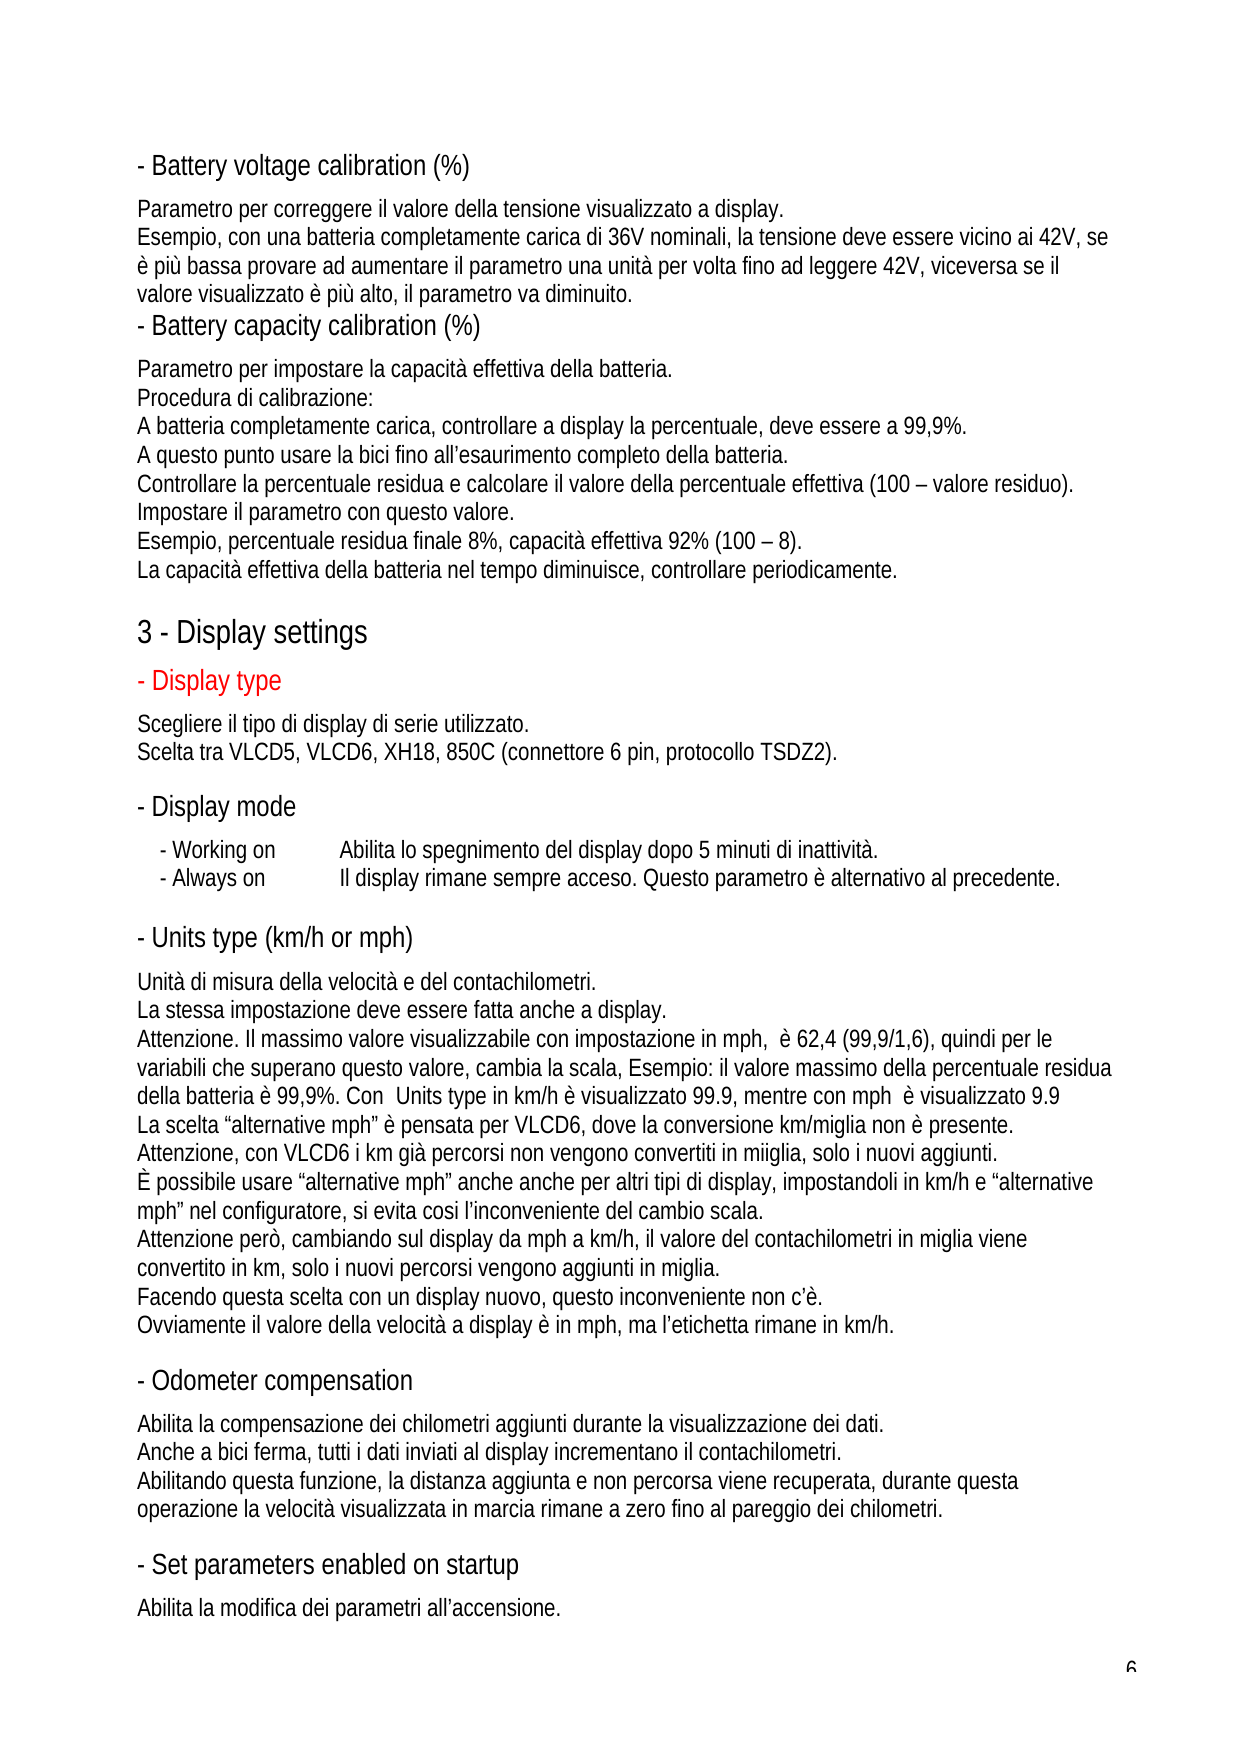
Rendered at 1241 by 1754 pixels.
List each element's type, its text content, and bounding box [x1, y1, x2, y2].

text - Units type (km/h or mph) [137, 921, 1122, 954]
subtitle Facendo questa scelta con un display nuovo, questo inconveniente non c’è. [137, 1282, 1122, 1310]
text Esempio, percentuale residua finale 8%, capacità effettiva 92% (100 – 8). [137, 526, 1122, 554]
subtitle Ovviamente il valore della velocità a display è in mph, ma l’etichetta rimane in km/h. [137, 1310, 1122, 1339]
subtitle Attenzione, con VLCD6 i km già percorsi non vengono convertiti in miiglia, solo i nuovi aggiunti. [137, 1138, 1122, 1167]
text A batteria completamente carica, controllare a display la percentuale, deve essere a 99,9%. [137, 411, 1122, 440]
text - Display mode [137, 789, 1122, 823]
subtitle È possibile usare “alternative mph” anche anche per altri tipi di display, impostandoli in km/h e “alternative mph” nel configuratore, si evita cosi l’inconveniente del cambio scala. [137, 1167, 1122, 1224]
text Abilita la compensazione dei chilometri aggiunti durante la visualizzazione dei dati. [137, 1408, 1122, 1437]
text - Set parameters enabled on startup [137, 1547, 1122, 1580]
subtitle Attenzione. Il massimo valore visualizzabile con impostazione in mph, è 62,4 (99,9/1,6), quindi per le variabili che superano questo valore, cambia la scala, Esempio: il valore massimo della percentuale residua della batteria è 99,9%. Con Units type in km/h è visualizzato 99.9, mentre con mph è visualizzato 9.9 [137, 1024, 1122, 1110]
text Anche a bici ferma, tutti i dati inviati al display incrementano il contachilometri. [137, 1437, 1122, 1466]
text Unità di misura della velocità e del contachilometri. [137, 967, 1122, 995]
text - Display type [137, 663, 1122, 696]
text Esempio, con una batteria completamente carica di 36V nominali, la tensione deve essere vicino ai 42V, se è più bassa provare ad aumentare il parametro una unità per volta fino ad leggere 42V, viceversa se il valore visualizzato è più alto, il parametro va diminuito. [137, 222, 1122, 308]
text 3 - Display settings [137, 612, 1122, 650]
subtitle - Working on Abilita lo spegnimento del display dopo 5 minuti di inattività. [159, 835, 1122, 863]
text A questo punto usare la bici fino all’esaurimento completo della batteria. [137, 440, 1122, 469]
text Parametro per correggere il valore della tensione visualizzato a display. [137, 193, 1122, 222]
text Parametro per impostare la capacità effettiva della batteria. [137, 354, 1122, 383]
subtitle - Always on Il display rimane sempre acceso. Questo parametro è alternativo al precedente. [159, 863, 1122, 892]
subtitle La scelta “alternative mph” è pensata per VLCD6, dove la conversione km/miglia non è presente. [137, 1110, 1122, 1138]
text Abilita la modifica dei parametri all’accensione. [137, 1593, 1122, 1621]
text - Battery capacity calibration (%) [137, 308, 1122, 342]
text - Battery voltage calibration (%) [137, 148, 1122, 181]
subtitle La capacità effettiva della batteria nel tempo diminuisce, controllare periodicamente. [137, 554, 1122, 583]
text Procedura di calibrazione: [137, 383, 1122, 411]
subtitle La stessa impostazione deve essere fatta anche a display. [137, 995, 1122, 1024]
text Controllare la percentuale residua e calcolare il valore della percentuale effettiva (100 – valore residuo). Impostare il parametro con questo valore. [137, 469, 1122, 526]
text Scegliere il tipo di display di serie utilizzato. [137, 708, 1122, 737]
subtitle Attenzione però, cambiando sul display da mph a km/h, il valore del contachilometri in miglia viene convertito in km, solo i nuovi percorsi vengono aggiunti in miglia. [137, 1224, 1122, 1282]
text - Odometer compensation [137, 1363, 1122, 1396]
text Scelta tra VLCD5, VLCD6, XH18, 850C (connettore 6 pin, protocollo TSDZ2). [137, 737, 1122, 766]
subtitle Abilitando questa funzione, la distanza aggiunta e non percorsa viene recuperata, durante questa operazione la velocità visualizzata in marcia rimane a zero fino al pareggio dei chilometri. [137, 1466, 1122, 1523]
